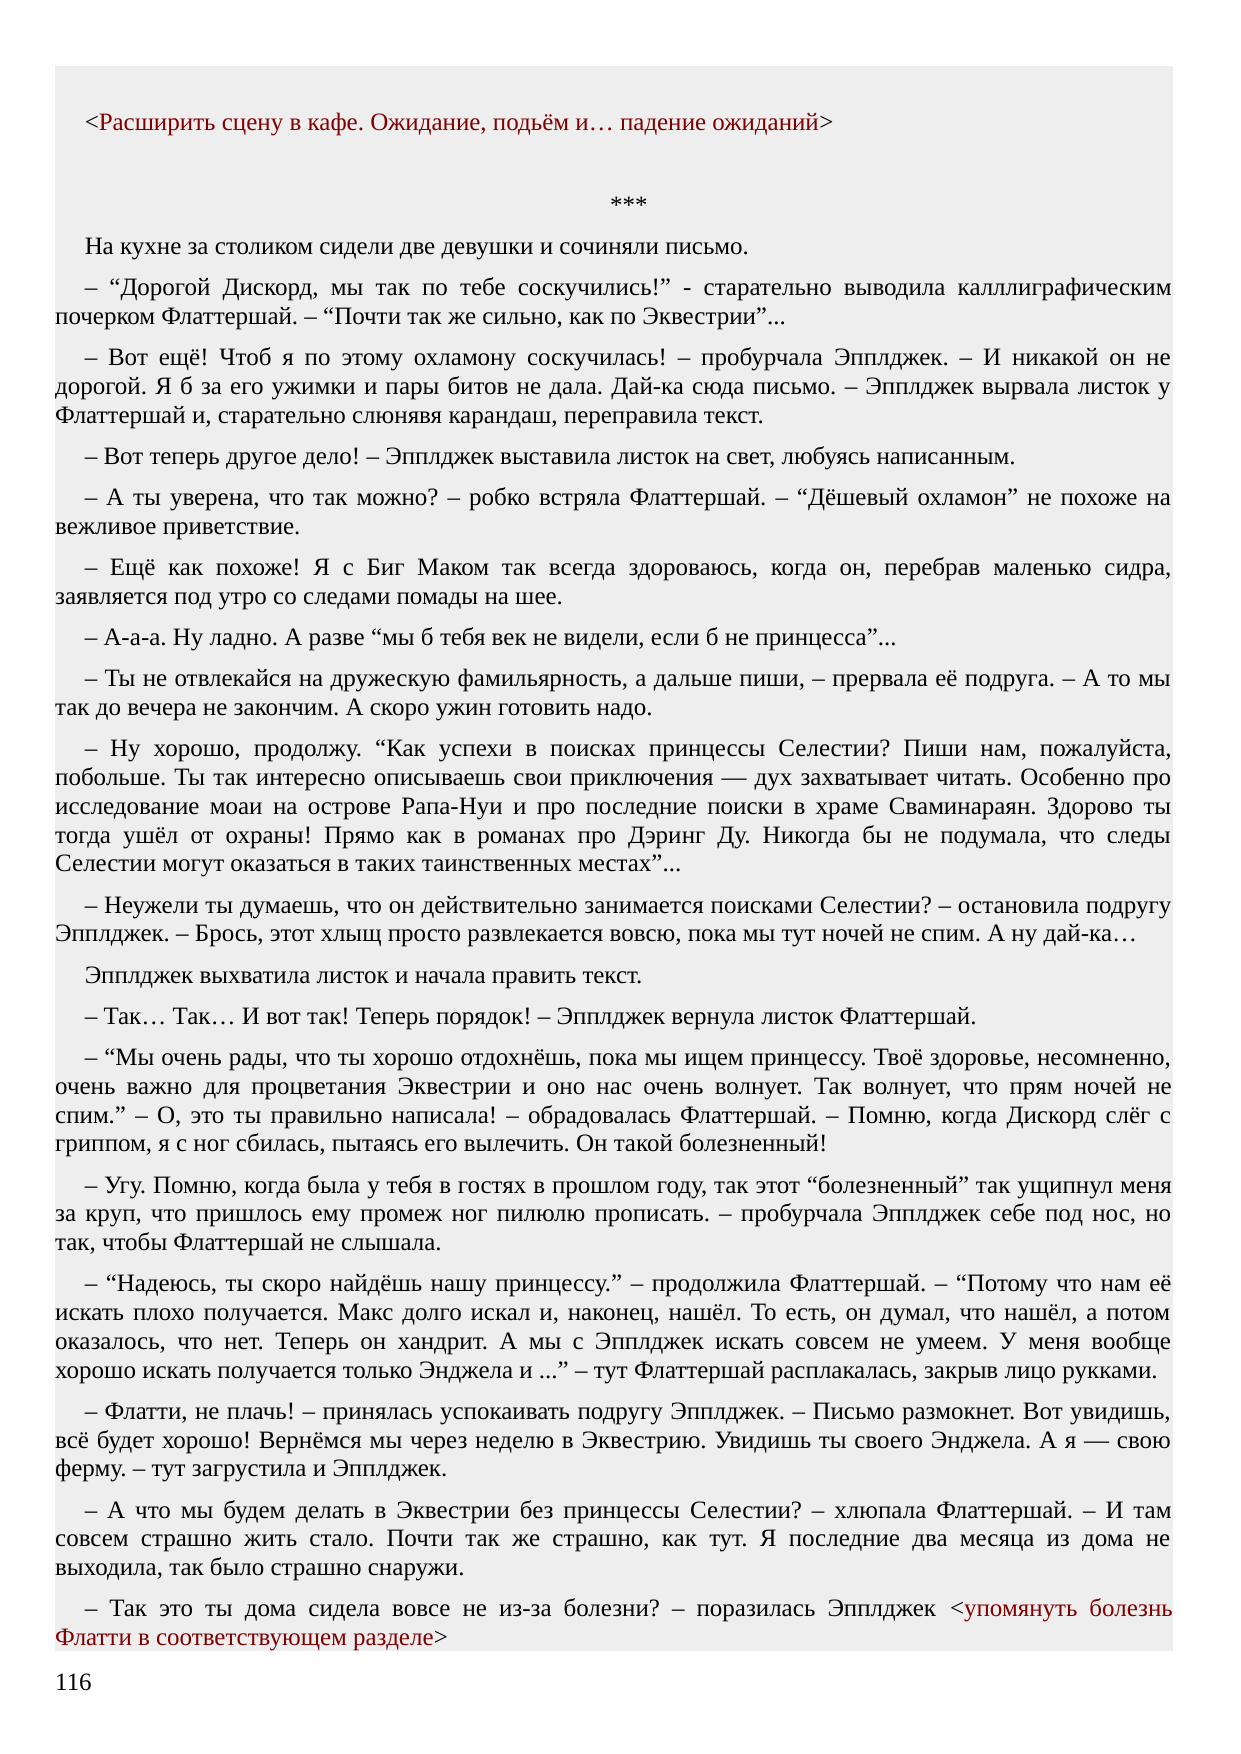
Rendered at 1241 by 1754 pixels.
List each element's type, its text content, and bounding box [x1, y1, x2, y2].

text – Угу. Помню, когда была у тебя в гостях в прошлом году, так этот “болезненный” так ущипнул меня за круп, что пришлось ему промеж ног пилюлю прописать. – пробурчала Эпплджек себе под нос, но так, чтобы Флаттершай не слышала. [55, 1170, 1173, 1256]
text – “Мы очень рады, что ты хорошо отдохнёшь, пока мы ищем принцессу. Твоё здоровье, несомненно, очень важно для процветания Эквестрии и оно нас очень волнует. Так волнует, что прям ночей не спим.” – О, это ты правильно написала! – обрадовалась Флаттершай. – Помню, когда Дискорд слёг с гриппом, я с ног сбилась, пытаясь его вылечить. Он такой болезненный! [55, 1042, 1173, 1157]
text – А что мы будем делать в Эквестрии без принцессы Селестии? – хлюпала Флаттершай. – И там совсем страшно жить стало. Почти так же страшно, как тут. Я последние два месяца из дома не выходила, так было страшно снаружи. [55, 1495, 1173, 1581]
text – Так это ты дома сидела вовсе не из-за болезни? – поразилась Эпплджек <упомянуть болезнь Флатти в соответствующем разделе> [55, 1593, 1173, 1651]
text – Флатти, не плачь! – принялась успокаивать подругу Эпплджек. – Письмо размокнет. Вот увидишь, всё будет хорошо! Вернёмся мы через неделю в Эквестрию. Увидишь ты своего Энджела. А я — свою ферму. – тут загрустила и Эпплджек. [55, 1396, 1173, 1482]
text – “Надеюсь, ты скоро найдёшь нашу принцессу.” – продолжила Флаттершай. – “Потому что нам её искать плохо получается. Макс долго искал и, наконец, нашёл. То есть, он думал, что нашёл, а потом оказалось, что нет. Теперь он хандрит. А мы с Эпплджек искать совсем не умеем. У меня вообще хорошо искать получается только Энджела и ...” – тут Флаттершай расплакалась, закрыв лицо рукками. [55, 1268, 1173, 1383]
text Эпплджек выхватила листок и начала править текст. [55, 960, 1173, 988]
text – А-а-а. Ну ладно. А разве “мы б тебя век не видели, если б не принцесса”... [55, 622, 1173, 651]
text <Расширить сцену в кафе. Ожидание, подьём и… падение ожиданий> [55, 107, 1173, 136]
text – Ты не отвлекайся на дружескую фамильярность, а дальше пиши, – прервала её подруга. – А то мы так до вечера не закончим. А скоро ужин готовить надо. [55, 663, 1173, 721]
text *** [55, 190, 1173, 218]
text – Вот теперь другое дело! – Эпплджек выставила листок на свет, любуясь написанным. [55, 441, 1173, 470]
text – Ещё как похоже! Я с Биг Маком так всегда здороваюсь, когда он, перебрав маленько сидра, заявляется под утро со следами помады на шее. [55, 552, 1173, 610]
text – Ну хорошо, продолжу. “Как успехи в поисках принцессы Селестии? Пиши нам, пожалуйста, побольше. Ты так интересно описываешь свои приключения — дух захватывает читать. Особенно про исследование моаи на острове Рапа-Нуи и про последние поиски в храме Сваминараян. Здорово ты тогда ушёл от охраны! Прямо как в романах про Дэринг Ду. Никогда бы не подумала, что следы Селестии могут оказаться в таких таинственных местах”... [55, 733, 1173, 877]
text – Так… Так… И вот так! Теперь порядок! – Эпплджек вернула листок Флаттершай. [55, 1001, 1173, 1030]
text – Вот ещё! Чтоб я по этому охламону соскучилась! – пробурчала Эпплджек. – И никакой он не дорогой. Я б за его ужимки и пары битов не дала. Дай-ка сюда письмо. – Эпплджек вырвала листок у Флаттершай и, старательно слюнявя карандаш, переправила текст. [55, 342, 1173, 428]
text – “Дорогой Дискорд, мы так по тебе соскучились!” - старательно выводила калллиграфическим почерком Флаттершай. – “Почти так же сильно, как по Эквестрии”... [55, 272, 1173, 330]
text На кухне за столиком сидели две девушки и сочиняли письмо. [55, 231, 1173, 260]
text – Неужели ты думаешь, что он действительно занимается поисками Селестии? – остановила подругу Эпплджек. – Брось, этот хлыщ просто развлекается вовсю, пока мы тут ночей не спим. А ну дай-ка… [55, 890, 1173, 947]
text – А ты уверена, что так можно? – робко встряла Флаттершай. – “Дёшевый охламон” не похоже на вежливое приветствие. [55, 482, 1173, 540]
